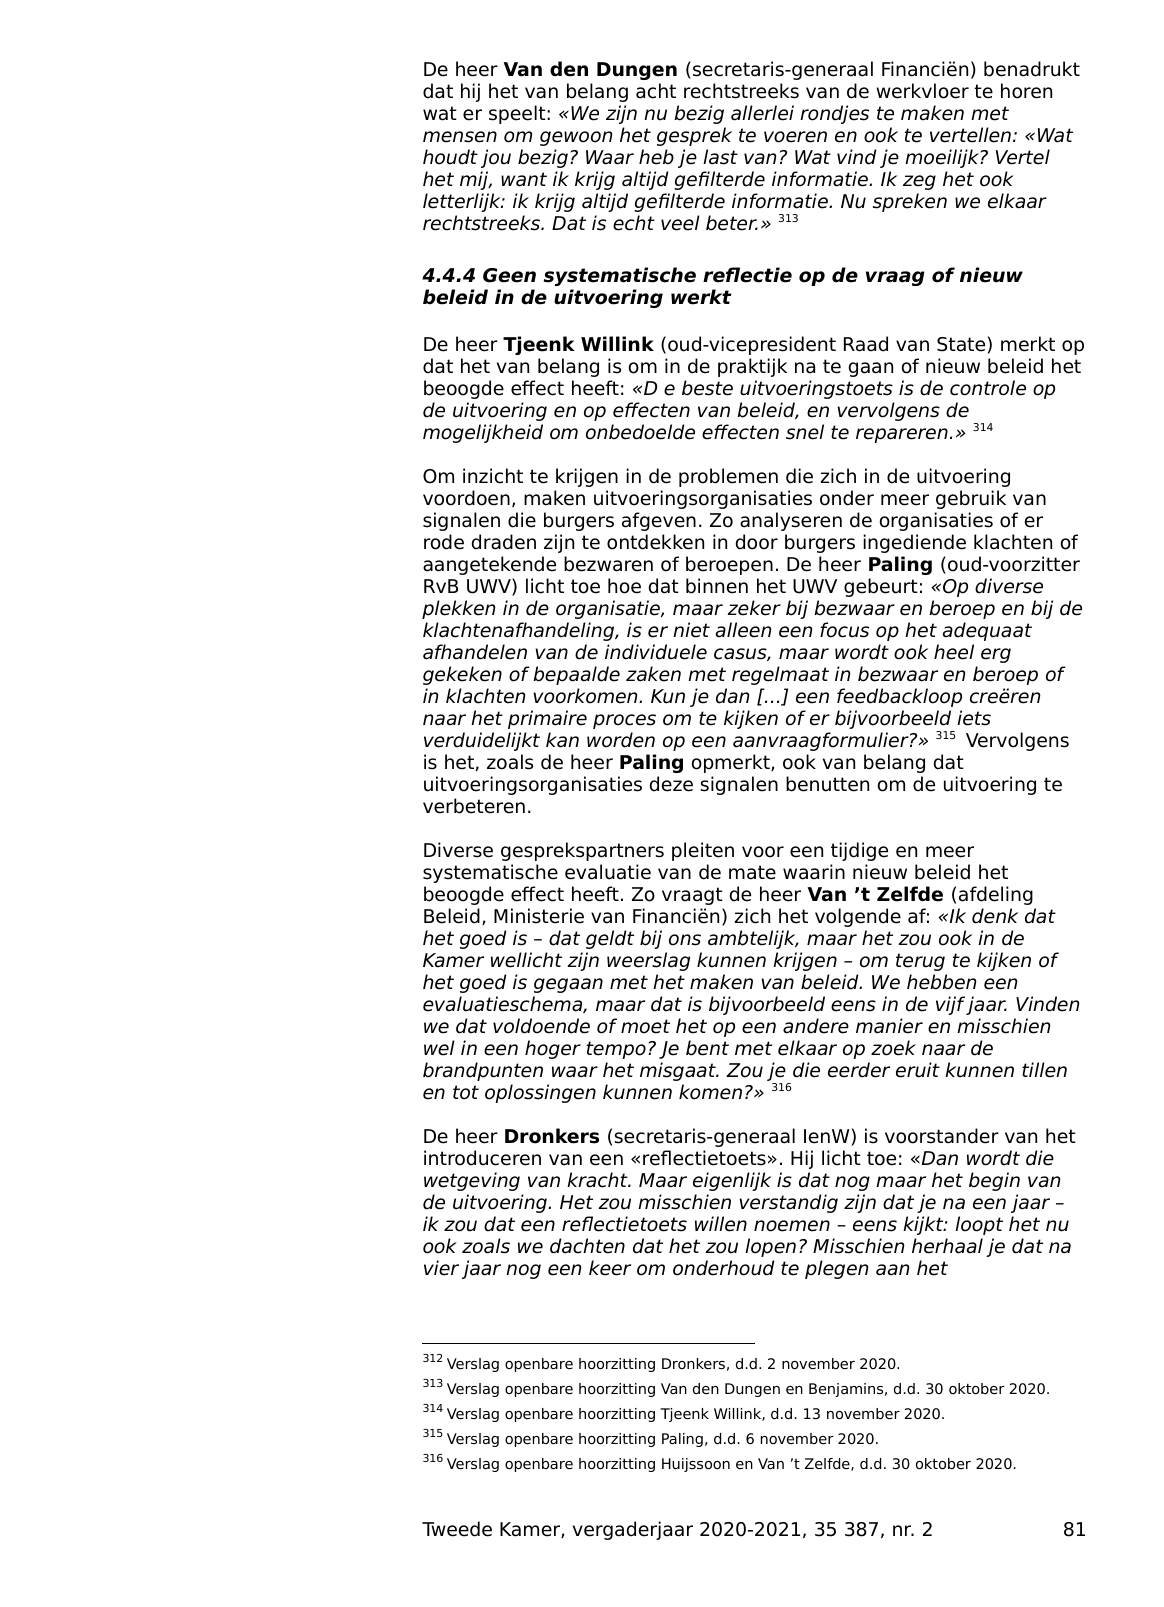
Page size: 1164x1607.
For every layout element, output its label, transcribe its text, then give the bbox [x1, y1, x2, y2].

text Verslag openbare hoorzitting Tjeenk Willink, d.d. 13 november 2020. [422, 1402, 1087, 1424]
subtitle 4.4.4 Geen systematische reflectie op de vraag of nieuw beleid in de uitvoering werkt [422, 265, 1087, 309]
text De heer Dronkers (secretaris-generaal IenW) is voorstander van het introduceren van een «reflectietoets». Hij licht toe: «Dan wordt die wetgeving van kracht. Maar eigenlijk is dat nog maar het begin van de uitvoering. Het zou misschien verstandig zijn dat je na een jaar – ik zou dat een reflectietoets willen noemen – eens kijkt: loopt het nu ook zoals we dachten dat het zou lopen? Misschien herhaal je dat na vier jaar nog een keer om onderhoud te plegen aan het [422, 1126, 1087, 1279]
text De heer Tjeenk Willink (oud-vicepresident Raad van State) merkt op dat het van belang is om in de praktijk na te gaan of nieuw beleid het beoogde effect heeft: «D e beste uitvoeringstoets is de controle op de uitvoering en op effecten van beleid, en vervolgens de mogelijkheid om onbedoelde effecten snel te repareren.» [422, 334, 1087, 444]
text Verslag openbare hoorzitting Van den Dungen en Benjamins, d.d. 30 oktober 2020. [422, 1377, 1087, 1399]
text Om inzicht te krijgen in de problemen die zich in de uitvoering voordoen, maken uitvoeringsorganisaties onder meer gebruik van signalen die burgers afgeven. Zo analyseren de organisaties of er rode draden zijn te ontdekken in door burgers ingediende klachten of aangetekende bezwaren of beroepen. De heer Paling (oud-voorzitter RvB UWV) licht toe hoe dat binnen het UWV gebeurt: «Op diverse plekken in de organisatie, maar zeker bij bezwaar en beroep en bij de klachtenafhandeling, is er niet alleen een focus op het adequaat afhandelen van de individuele casus, maar wordt ook heel erg gekeken of bepaalde zaken met regelmaat in bezwaar en beroep of in klachten voorkomen. Kun je dan [...] een feedbackloop creëren naar het primaire proces om te kijken of er bijvoorbeeld iets verduidelijkt kan worden op een aanvraagformulier?» Vervolgens is het, zoals de heer Paling opmerkt, ook van belang dat uitvoeringsorganisaties deze signalen benutten om de uitvoering te verbeteren. [422, 466, 1087, 818]
text De heer Van den Dungen (secretaris-generaal Financiën) benadrukt dat hij het van belang acht rechtstreeks van de werkvloer te horen wat er speelt: «We zijn nu bezig allerlei rondjes te maken met mensen om gewoon het gesprek te voeren en ook te vertellen: «Wat houdt jou bezig? Waar heb je last van? Wat vind je moeilijk? Vertel het mij, want ik krijg altijd gefilterde informatie. Ik zeg het ook letterlijk: ik krijg altijd gefilterde informatie. Nu spreken we elkaar rechtstreeks. Dat is echt veel beter.» [422, 59, 1087, 235]
text Diverse gesprekspartners pleiten voor een tijdige en meer systematische evaluatie van de mate waarin nieuw beleid het beoogde effect heeft. Zo vraagt de heer Van ’t Zelfde (afdeling Beleid, Ministerie van Financiën) zich het volgende af: «Ik denk dat het goed is – dat geldt bij ons ambtelijk, maar het zou ook in de Kamer wellicht zijn weerslag kunnen krijgen – om terug te kijken of het goed is gegaan met het maken van beleid. We hebben een evaluatieschema, maar dat is bijvoorbeeld eens in de vijf jaar. Vinden we dat voldoende of moet het op een andere manier en misschien wel in een hoger tempo? Je bent met elkaar op zoek naar de brandpunten waar het misgaat. Zou je die eerder eruit kunnen tillen en tot oplossingen kunnen komen?» [422, 840, 1087, 1103]
text Verslag openbare hoorzitting Dronkers, d.d. 2 november 2020. [422, 1352, 1087, 1374]
text Verslag openbare hoorzitting Paling, d.d. 6 november 2020. [422, 1427, 1087, 1449]
text Verslag openbare hoorzitting Huijssoon en Van ’t Zelfde, d.d. 30 oktober 2020. [422, 1452, 1087, 1474]
